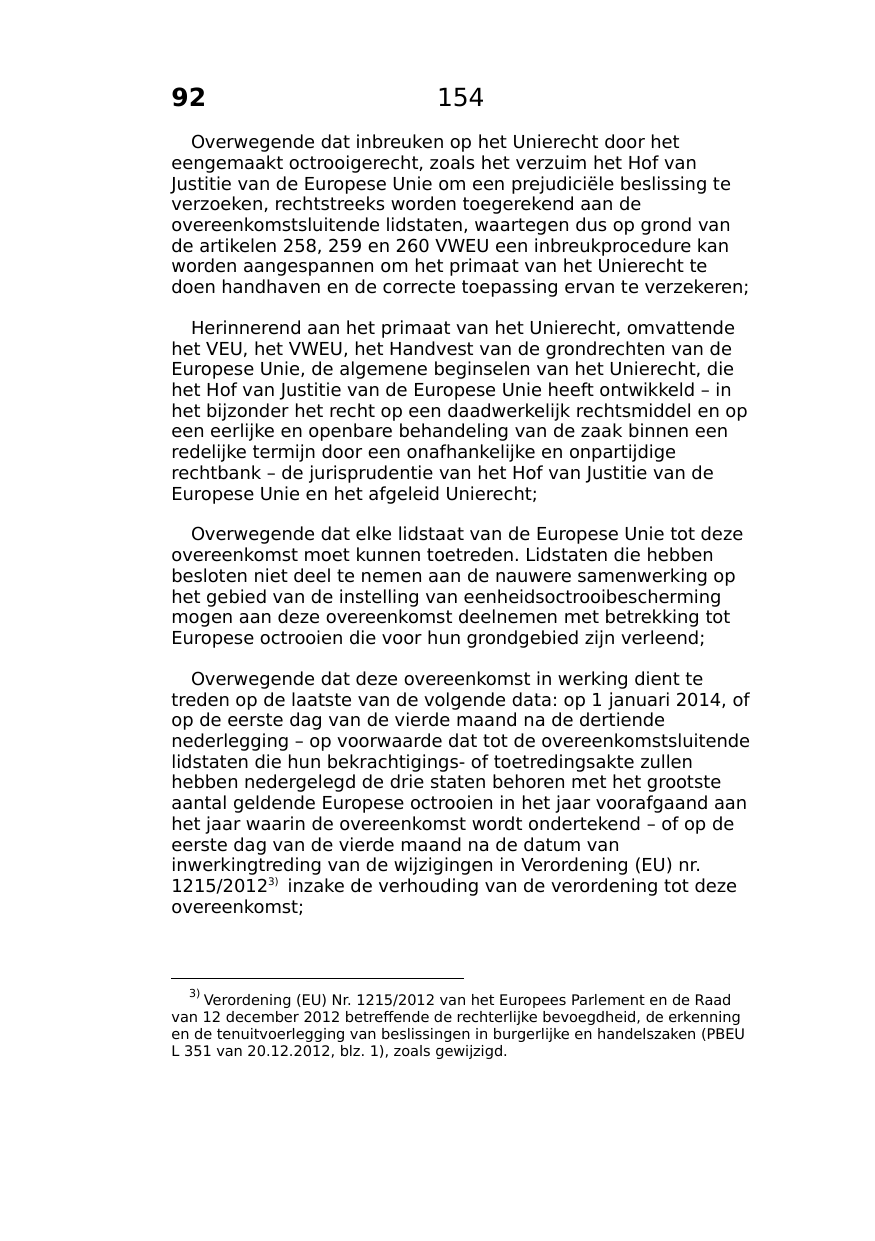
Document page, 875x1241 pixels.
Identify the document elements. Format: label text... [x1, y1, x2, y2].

text Overwegende dat inbreuken op het Unierecht door het eengemaakt octrooigerecht, zoals het verzuim het Hof van Justitie van de Europese Unie om een prejudiciële beslissing te verzoeken, rechtstreeks worden toegerekend aan de overeenkomstsluitende lidstaten, waartegen dus op grond van de artikelen 258, 259 en 260 VWEU een inbreukprocedure kan worden aangespannen om het primaat van het Unierecht te doen handhaven en de correcte toepassing ervan te verzekeren; [171, 132, 756, 298]
text Overwegende dat deze overeenkomst in werking dient te treden op de laatste van de volgende data: op 1 januari 2014, of op de eerste dag van de vierde maand na de dertiende nederlegging – op voorwaarde dat tot de overeenkomstsluitende lidstaten die hun bekrachtigings- of toetredingsakte zullen hebben nedergelegd de drie staten behoren met het grootste aantal geldende Europese octrooien in het jaar voorafgaand aan het jaar waarin de overeenkomst wordt ondertekend – of op de eerste dag van de vierde maand na de datum van inwerkingtreding van de wijzigingen in Verordening (EU) nr. 1215/2012 inzake de verhouding van de verordening tot deze overeenkomst; [171, 669, 756, 917]
text Verordening (EU) Nr. 1215/2012 van het Europees Parlement en de Raad van 12 december 2012 betreffende de rechterlijke bevoegdheid, de erkenning en de tenuitvoerlegging van beslissingen in burgerlijke en handelszaken (PBEU L 351 van 20.12.2012, blz. 1), zoals gewijzigd. [171, 987, 756, 1060]
text Overwegende dat elke lidstaat van de Europese Unie tot deze overeenkomst moet kunnen toetreden. Lidstaten die hebben besloten niet deel te nemen aan de nauwere samenwerking op het gebied van de instelling van eenheidsoctrooibescherming mogen aan deze overeenkomst deelnemen met betrekking tot Europese octrooien die voor hun grondgebied zijn verleend; [171, 524, 756, 649]
text Herinnerend aan het primaat van het Unierecht, omvattende het VEU, het VWEU, het Handvest van de grondrechten van de Europese Unie, de algemene beginselen van het Unierecht, die het Hof van Justitie van de Europese Unie heeft ontwikkeld – in het bijzonder het recht op een daadwerkelijk rechtsmiddel en op een eerlijke en openbare behandeling van de zaak binnen een redelijke termijn door een onafhankelijke en onpartijdige rechtbank – de jurisprudentie van het Hof van Justitie van de Europese Unie en het afgeleid Unierecht; [171, 318, 756, 504]
